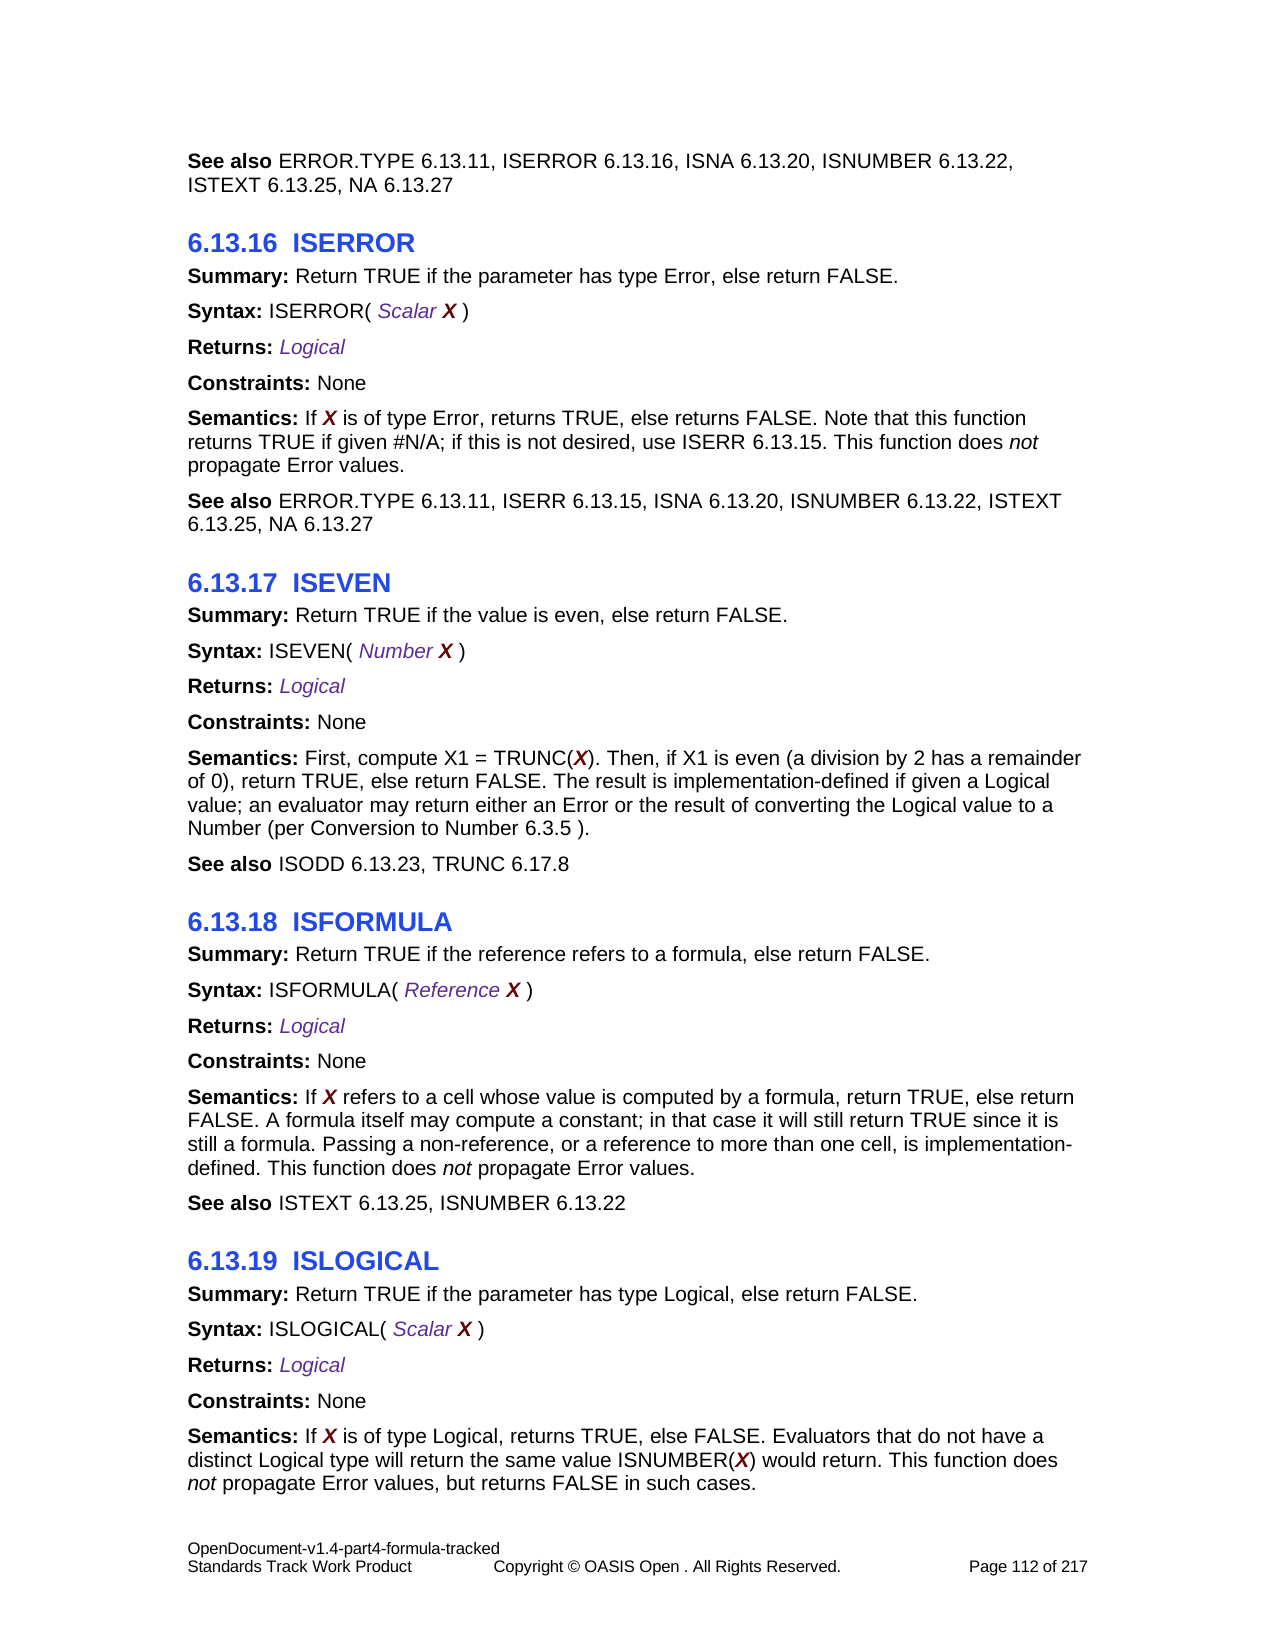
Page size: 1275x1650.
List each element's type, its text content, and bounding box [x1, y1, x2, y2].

text Summary: Return TRUE if the value is even, else return FALSE. [187, 603, 1088, 627]
subtitle ISLOGICAL [187, 1246, 1088, 1276]
text Constraints: None [187, 1389, 1088, 1413]
text Summary: Return TRUE if the parameter has type Logical, else return FALSE. [187, 1282, 1088, 1306]
text Syntax: ISERROR( Scalar X ) [187, 300, 1088, 323]
text Semantics: First, compute X1 = TRUNC(X). Then, if X1 is even (a division by 2 has a remainder of 0), return TRUE, else return FALSE. The result is implementation-defined if given a Logical value; an evaluator may return either an Error or the result of converting the Logical value to a Number (per Conversion to Number 6.3.5 ). [187, 746, 1088, 840]
text Summary: Return TRUE if the parameter has type Error, else return FALSE. [187, 264, 1088, 288]
text See also ERROR.TYPE 6.13.11, ISERR 6.13.15, ISNA 6.13.20, ISNUMBER 6.13.22, ISTEXT 6.13.25, NA 6.13.27 [187, 489, 1088, 536]
subtitle ISEVEN [187, 567, 1088, 597]
text Returns: Logical [187, 675, 1088, 698]
text Constraints: None [187, 710, 1088, 734]
subtitle ISERROR [187, 228, 1088, 258]
text Semantics: If X is of type Error, returns TRUE, else returns FALSE. Note that this function returns TRUE if given #N/A; if this is not desired, use ISERR 6.13.15. This function does not propagate Error values. [187, 407, 1088, 477]
subtitle ISFORMULA [187, 907, 1088, 937]
text Returns: Logical [187, 1014, 1088, 1038]
text Constraints: None [187, 371, 1088, 394]
text Syntax: ISLOGICAL( Scalar X ) [187, 1318, 1088, 1341]
text See also ISTEXT 6.13.25, ISNUMBER 6.13.22 [187, 1192, 1088, 1215]
text Returns: Logical [187, 1353, 1088, 1377]
text Syntax: ISFORMULA( Reference X ) [187, 978, 1088, 1002]
text Syntax: ISEVEN( Number X ) [187, 639, 1088, 663]
text See also ERROR.TYPE 6.13.11, ISERROR 6.13.16, ISNA 6.13.20, ISNUMBER 6.13.22, ISTEXT 6.13.25, NA 6.13.27 [187, 150, 1088, 197]
text Constraints: None [187, 1050, 1088, 1073]
text Semantics: If X refers to a cell whose value is computed by a formula, return TRUE, else return FALSE. A formula itself may compute a constant; in that case it will still return TRUE since it is still a formula. Passing a non-reference, or a reference to more than one cell, is implementation-defined. This function does not propagate Error values. [187, 1085, 1088, 1179]
text Returns: Logical [187, 335, 1088, 359]
text Summary: Return TRUE if the reference refers to a formula, else return FALSE. [187, 943, 1088, 966]
text See also ISODD 6.13.23, TRUNC 6.17.8 [187, 852, 1088, 876]
text Semantics: If X is of type Logical, returns TRUE, else FALSE. Evaluators that do not have a distinct Logical type will return the same value ISNUMBER(X) would return. This function does not propagate Error values, but returns FALSE in such cases. [187, 1425, 1088, 1495]
